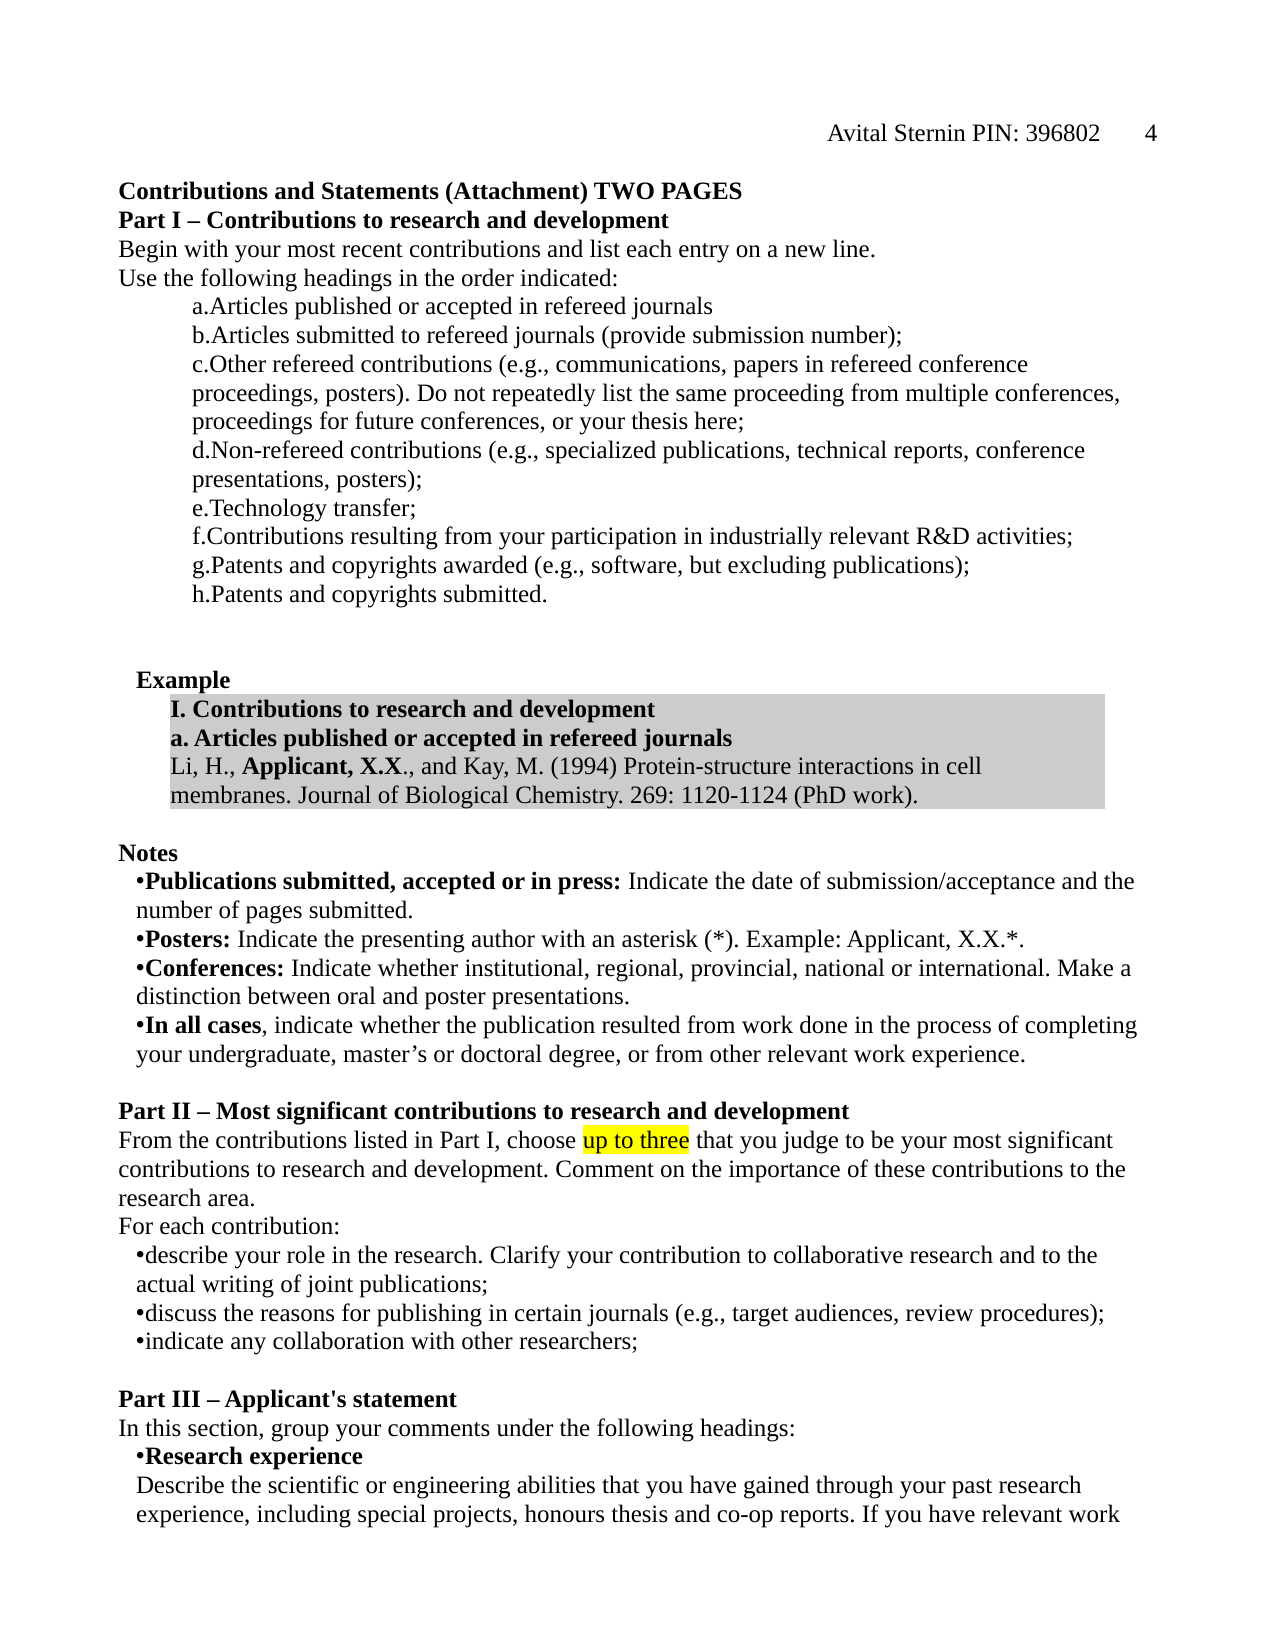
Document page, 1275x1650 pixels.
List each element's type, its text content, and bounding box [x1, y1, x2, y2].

list indicate any collaboration with other researchers; [118, 1326, 1157, 1355]
text In this section, group your comments under the following headings: [118, 1413, 1157, 1441]
text Part III – Applicant's statement [118, 1384, 1157, 1413]
list Articles submitted to refereed journals (provide submission number); [118, 320, 1157, 349]
list Research experience Describe the scientific or engineering abilities that you have gained through your past research experience, including special projects, honours thesis and co-op reports. If you have relevant work [118, 1441, 1157, 1528]
text For each contribution: [118, 1211, 1157, 1240]
text Begin with your most recent contributions and list each entry on a new line. [118, 234, 1157, 263]
list discuss the reasons for publishing in certain journals (e.g., target audiences, review procedures); [118, 1298, 1157, 1326]
list Articles published or accepted in refereed journals [118, 291, 1157, 320]
text Notes [118, 838, 1157, 866]
list In all cases, indicate whether the publication resulted from work done in the process of completing your undergraduate, master’s or doctoral degree, or from other relevant work experience. [118, 1010, 1157, 1068]
list describe your role in the research. Clarify your contribution to collaborative research and to the actual writing of joint publications; [118, 1240, 1157, 1298]
list Posters: Indicate the presenting author with an asterisk (*). Example: Applicant, X.X.*. [118, 924, 1157, 953]
text Part II – Most significant contributions to research and development [118, 1096, 1157, 1125]
list Patents and copyrights awarded (e.g., software, but excluding publications); [118, 550, 1157, 579]
list Conferences: Indicate whether institutional, regional, provincial, national or international. Make a distinction between oral and poster presentations. [118, 953, 1157, 1010]
list Publications submitted, accepted or in press: Indicate the date of submission/acceptance and the number of pages submitted. [118, 866, 1157, 924]
list Patents and copyrights submitted. [118, 579, 1157, 608]
list Contributions resulting from your participation in industrially relevant R&D activities; [118, 521, 1157, 550]
list Example [118, 608, 1157, 694]
text From the contributions listed in Part I, choose up to three that you judge to be your most significant contributions to research and development. Comment on the importance of these contributions to the research area. [118, 1125, 1157, 1211]
text Part I – Contributions to research and development [118, 205, 1157, 234]
list Other refereed contributions (e.g., communications, papers in refereed conference proceedings, posters). Do not repeatedly list the same proceeding from multiple conferences, proceedings for future conferences, or your thesis here; [118, 349, 1157, 435]
table_header I. Contributions to research and development a. Articles published or accepted in refereed journals Li, H., Applicant, X.X., and Kay, M. (1994) Protein-structure interactions in cell membranes. Journal of Biological Chemistry. 269: 1120-1124 (PhD work). [170, 694, 1105, 809]
text Use the following headings in the order indicated: [118, 263, 1157, 291]
list Non-refereed contributions (e.g., specialized publications, technical reports, conference presentations, posters); [118, 435, 1157, 493]
text Contributions and Statements (Attachment) TWO PAGES [118, 176, 1157, 205]
list Technology transfer; [118, 493, 1157, 521]
